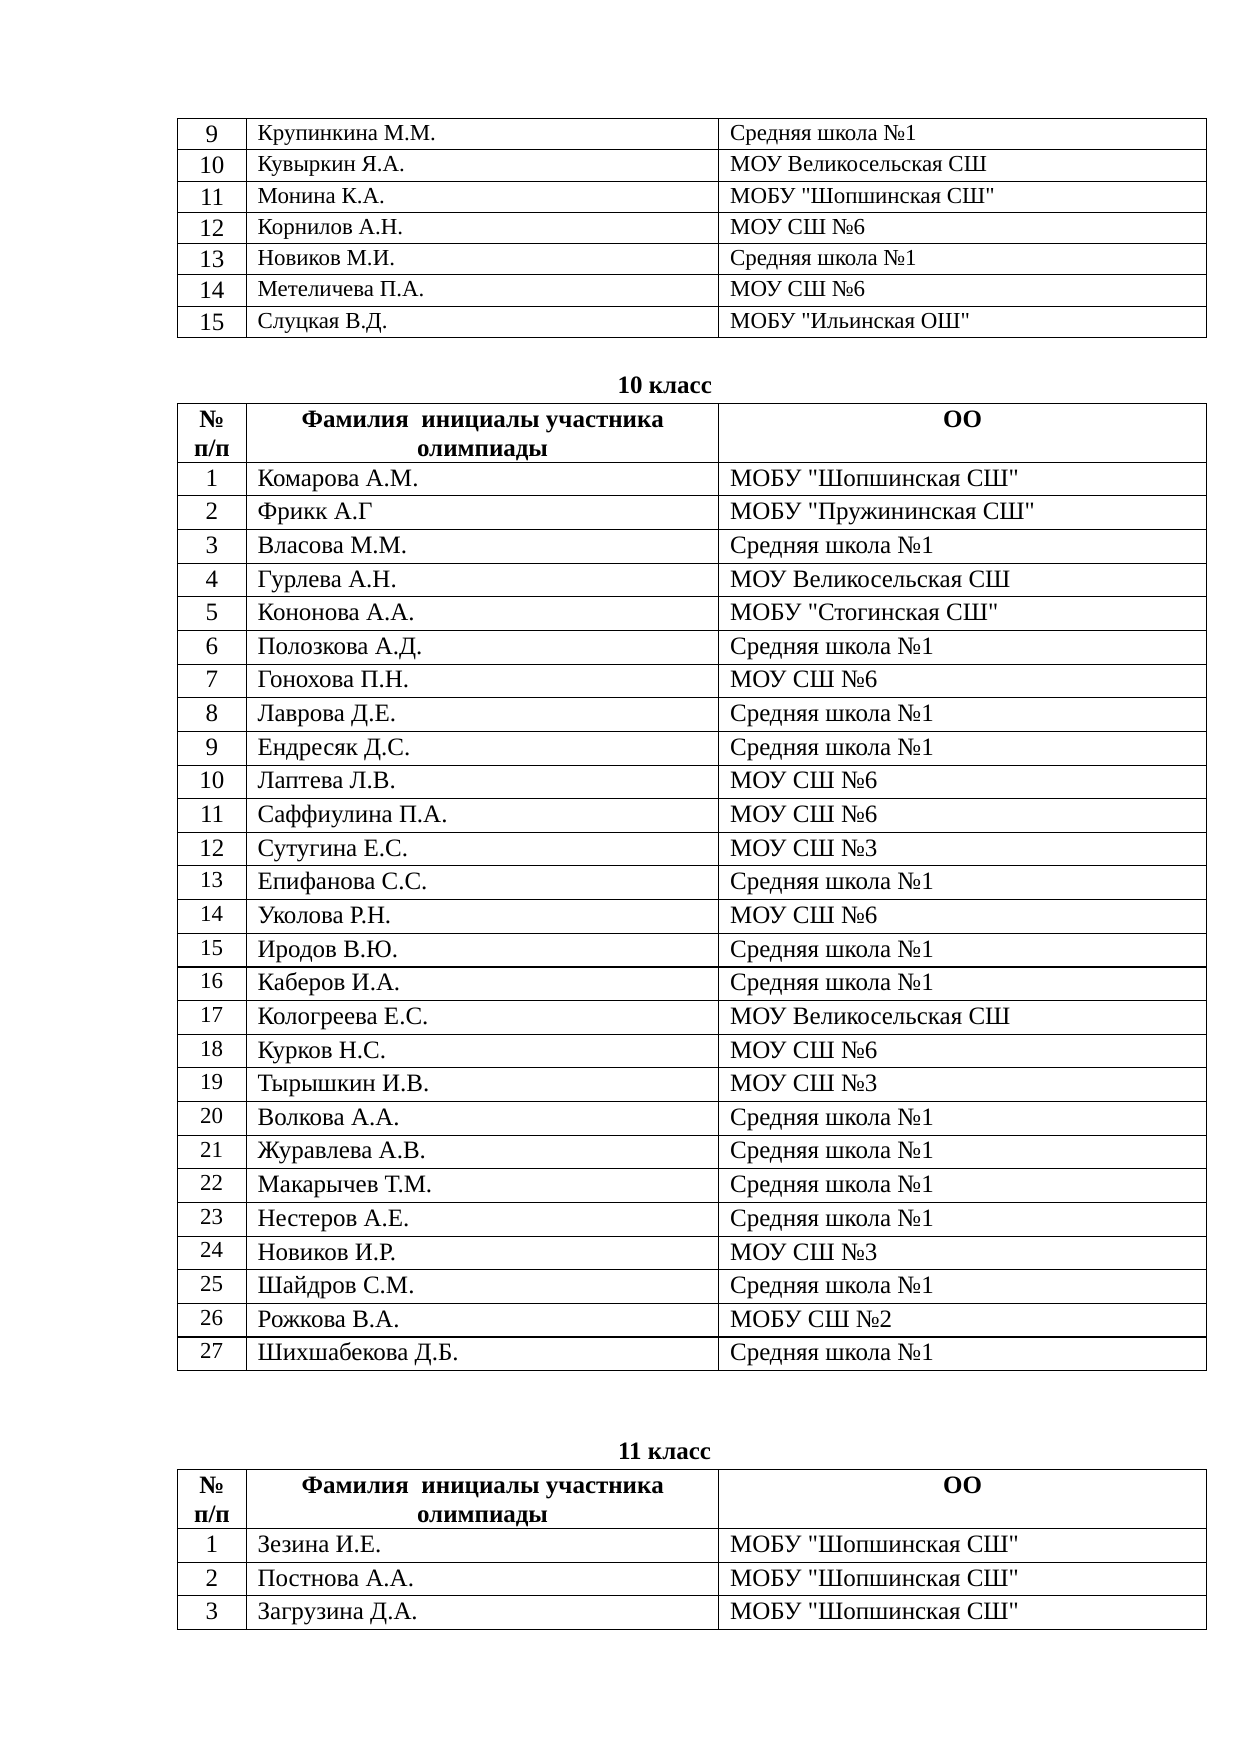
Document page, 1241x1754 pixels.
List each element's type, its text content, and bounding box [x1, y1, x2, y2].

table_cell Средняя школа №1 [719, 1338, 1206, 1370]
table_cell Зезина И.Е. [247, 1529, 718, 1562]
table_cell Волкова А.А. [247, 1102, 718, 1134]
table_cell Рожкова В.А. [247, 1304, 718, 1336]
table_header № п/п [178, 1470, 246, 1528]
table_cell МОБУ "Стогинская СШ" [719, 597, 1206, 630]
table_cell Лаптева Л.В. [247, 766, 718, 798]
table_cell Полозкова А.Д. [247, 631, 718, 663]
table_cell 25 [178, 1270, 246, 1303]
table_cell 18 [178, 1035, 246, 1067]
table_cell МОУ Великосельская СШ [719, 150, 1206, 181]
table_header Фамилия инициалы участника олимпиады [247, 1470, 718, 1528]
table_cell МОБУ "Шопшинская СШ" [719, 1529, 1206, 1562]
table_cell МОУ СШ №3 [719, 833, 1206, 865]
table_cell 10 [178, 766, 246, 798]
table_cell Средняя школа №1 [719, 631, 1206, 663]
table_cell МОУ СШ №6 [719, 665, 1206, 697]
table_cell Журавлева А.В. [247, 1136, 718, 1168]
table_cell Средняя школа №1 [719, 119, 1206, 149]
table_cell Средняя школа №1 [719, 698, 1206, 731]
table_cell МОБУ "Шопшинская СШ" [719, 1563, 1206, 1595]
table_cell 23 [178, 1203, 246, 1236]
table_cell Гонохова П.Н. [247, 665, 718, 697]
table_cell МОУ СШ №6 [719, 799, 1206, 832]
table_cell Макарычев Т.М. [247, 1169, 718, 1202]
table_cell Ендресяк Д.С. [247, 732, 718, 764]
table_cell Средняя школа №1 [719, 1136, 1206, 1168]
table_cell 5 [178, 597, 246, 630]
table_cell 3 [178, 530, 246, 563]
table_cell Постнова А.А. [247, 1563, 718, 1595]
table_cell Средняя школа №1 [719, 934, 1206, 966]
table_cell 7 [178, 665, 246, 697]
table_cell МОУ СШ №6 [719, 1035, 1206, 1067]
table_cell 12 [178, 833, 246, 865]
table_cell Метеличева П.А. [247, 275, 718, 306]
table_cell Средняя школа №1 [719, 1169, 1206, 1202]
table_cell МОБУ "Пружининская СШ" [719, 496, 1206, 529]
table_cell Нестеров А.Е. [247, 1203, 718, 1236]
table_cell Иродов В.Ю. [247, 934, 718, 966]
table_cell МОУ СШ №6 [719, 766, 1206, 798]
table_cell 20 [178, 1102, 246, 1134]
table_header ОО [719, 1470, 1206, 1528]
table_cell Гурлева А.Н. [247, 564, 718, 596]
table_cell 6 [178, 631, 246, 663]
table_cell Тырышкин И.В. [247, 1068, 718, 1101]
text 10 класс [177, 370, 1152, 399]
table_cell 27 [178, 1338, 246, 1370]
table_cell 9 [178, 119, 246, 149]
table_header Фамилия инициалы участника олимпиады [247, 404, 718, 462]
table_cell Средняя школа №1 [719, 1203, 1206, 1236]
table_cell 10 [178, 150, 246, 181]
table_cell 24 [178, 1237, 246, 1269]
table_cell МОУ СШ №6 [719, 900, 1206, 933]
table_cell Средняя школа №1 [719, 968, 1206, 1000]
table_cell МОУ Великосельская СШ [719, 1001, 1206, 1034]
table_cell Средняя школа №1 [719, 732, 1206, 764]
table_cell Комарова А.М. [247, 463, 718, 495]
table_cell Средняя школа №1 [719, 530, 1206, 563]
table_cell Шайдров С.М. [247, 1270, 718, 1303]
table_cell 15 [178, 307, 246, 337]
table_cell Загрузина Д.А. [247, 1596, 718, 1629]
table_cell Каберов И.А. [247, 968, 718, 1000]
table_header ОО [719, 404, 1206, 462]
table_cell Кононова А.А. [247, 597, 718, 630]
table_cell МОБУ "Шопшинская СШ" [719, 1596, 1206, 1629]
table_cell Слуцкая В.Д. [247, 307, 718, 337]
table_cell Лаврова Д.Е. [247, 698, 718, 731]
table_cell МОУ СШ №6 [719, 213, 1206, 243]
table_cell 4 [178, 564, 246, 596]
table_cell МОБУ "Шопшинская СШ" [719, 463, 1206, 495]
table_cell Новиков И.Р. [247, 1237, 718, 1269]
table_cell 2 [178, 1563, 246, 1595]
table_cell 17 [178, 1001, 246, 1034]
table_cell Шихшабекова Д.Б. [247, 1338, 718, 1370]
table_cell 26 [178, 1304, 246, 1336]
table_cell Монина К.А. [247, 182, 718, 212]
table_cell 14 [178, 275, 246, 306]
table_cell 1 [178, 1529, 246, 1562]
table_cell 22 [178, 1169, 246, 1202]
table_cell МОУ СШ №6 [719, 275, 1206, 306]
table_cell Корнилов А.Н. [247, 213, 718, 243]
table_cell 1 [178, 463, 246, 495]
table_cell 12 [178, 213, 246, 243]
table_cell Саффиулина П.А. [247, 799, 718, 832]
table_cell 11 [178, 799, 246, 832]
table_cell 14 [178, 900, 246, 933]
table_cell 13 [178, 866, 246, 899]
table_cell МОБУ "Ильинская ОШ" [719, 307, 1206, 337]
table_cell Кологреева Е.С. [247, 1001, 718, 1034]
table_cell Средняя школа №1 [719, 1102, 1206, 1134]
table_cell 15 [178, 934, 246, 966]
table_cell 8 [178, 698, 246, 731]
table_cell 16 [178, 968, 246, 1000]
table_cell Средняя школа №1 [719, 1270, 1206, 1303]
table_cell МОУ Великосельская СШ [719, 564, 1206, 596]
table_cell Фрикк А.Г [247, 496, 718, 529]
table_cell 13 [178, 244, 246, 274]
table_cell МОБУ СШ №2 [719, 1304, 1206, 1336]
table_cell Курков Н.С. [247, 1035, 718, 1067]
table_cell Крупинкина М.М. [247, 119, 718, 149]
table_cell Сутугина Е.С. [247, 833, 718, 865]
table_cell Епифанова С.С. [247, 866, 718, 899]
text 11 класс [177, 1436, 1152, 1465]
table_cell МОУ СШ №3 [719, 1068, 1206, 1101]
table_cell Власова М.М. [247, 530, 718, 563]
table_cell Уколова Р.Н. [247, 900, 718, 933]
table_cell Средняя школа №1 [719, 866, 1206, 899]
table_cell 19 [178, 1068, 246, 1101]
table_cell Кувыркин Я.А. [247, 150, 718, 181]
table_cell МОБУ "Шопшинская СШ" [719, 182, 1206, 212]
table_cell 9 [178, 732, 246, 764]
table_cell 3 [178, 1596, 246, 1629]
table_header № п/п [178, 404, 246, 462]
table_cell 2 [178, 496, 246, 529]
table_cell 11 [178, 182, 246, 212]
table_cell Новиков М.И. [247, 244, 718, 274]
table_cell 21 [178, 1136, 246, 1168]
table_cell МОУ СШ №3 [719, 1237, 1206, 1269]
table_cell Средняя школа №1 [719, 244, 1206, 274]
